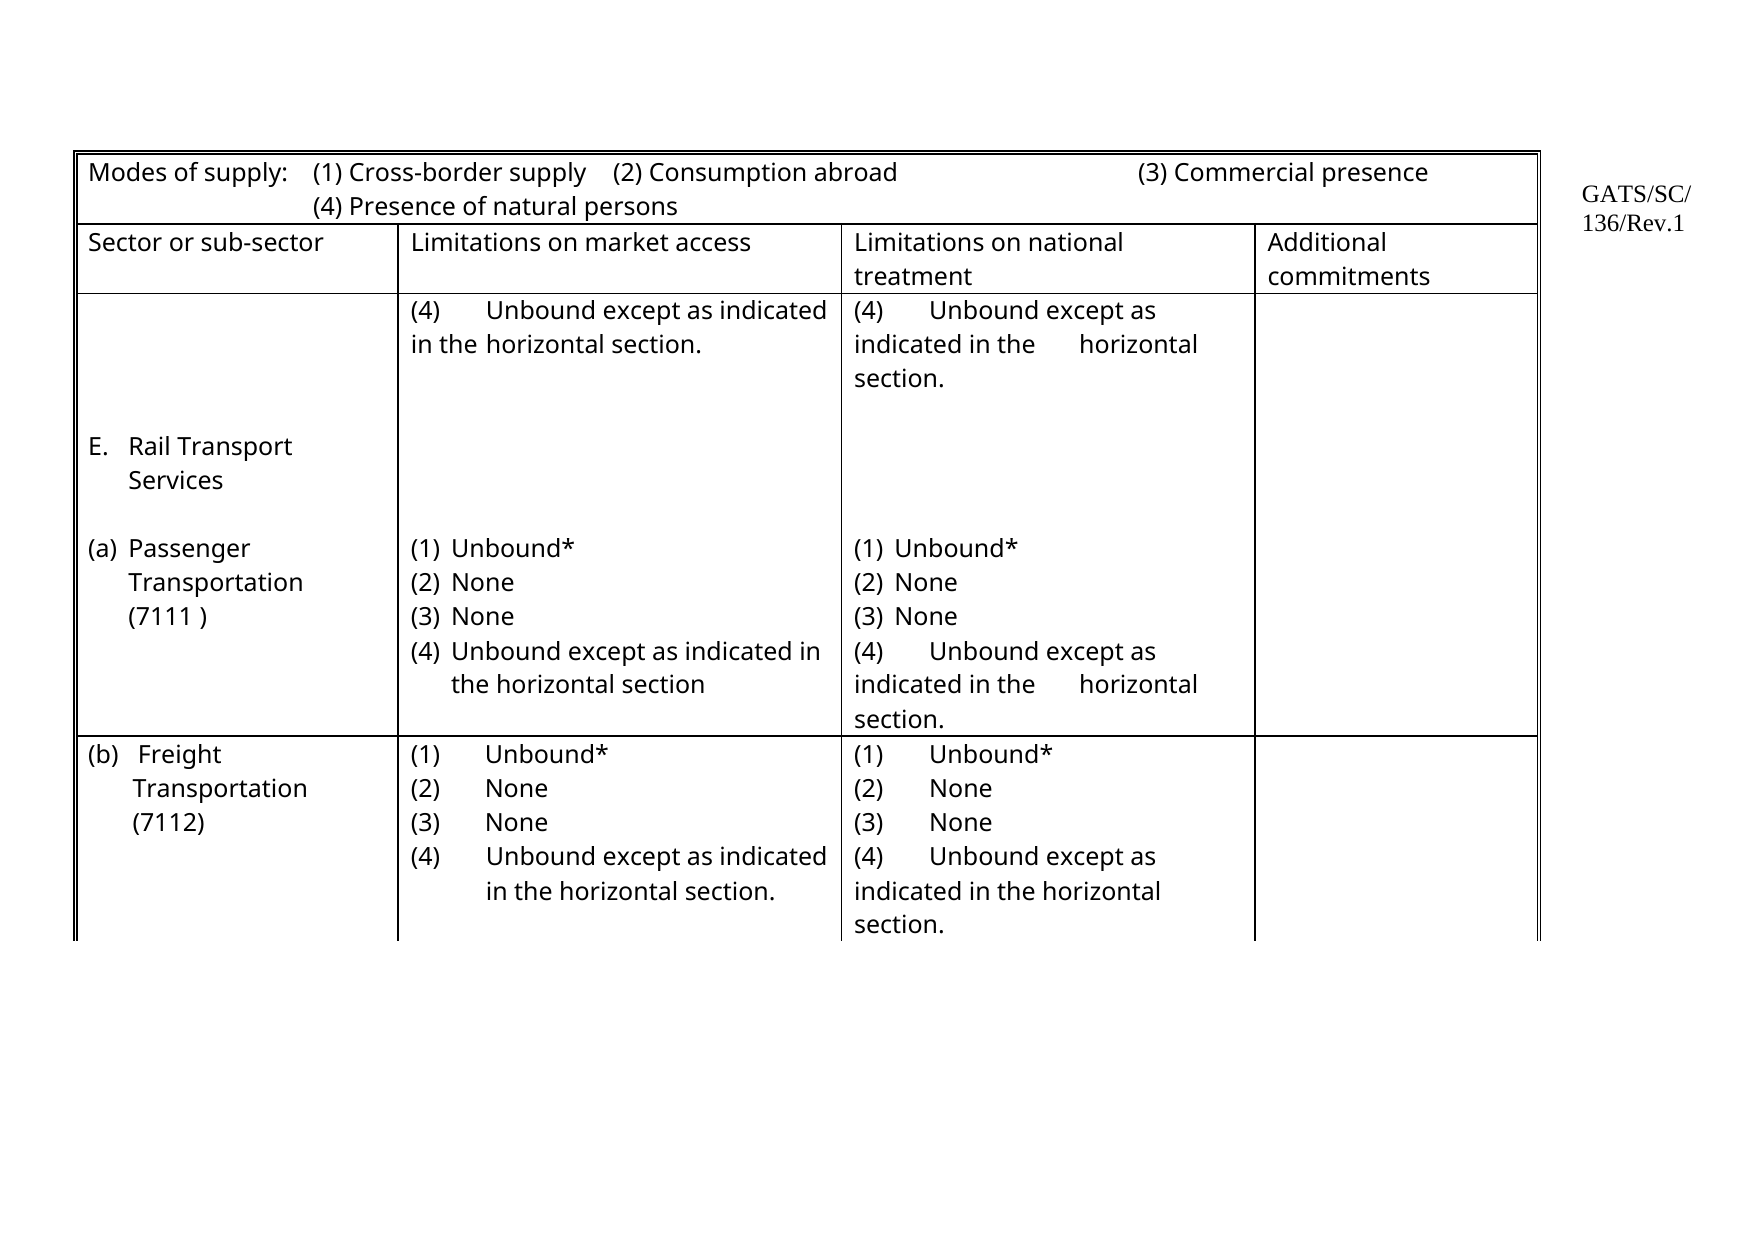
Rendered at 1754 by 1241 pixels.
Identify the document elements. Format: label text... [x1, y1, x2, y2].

table_cell Limitations on market access [399, 225, 841, 292]
table_cell E. Rail Transport Services [78, 429, 397, 531]
table_cell [842, 429, 1254, 531]
table_cell (1) Unbound* (2) None (3) None (4) Unbound except as indicated in the horizontal section [399, 531, 841, 735]
table_cell (4) Unbound except as indicated in the horizontal section. [399, 294, 841, 429]
table_cell (1) Unbound* (2) None (3) None (4) Unbound except as indicated in the horizontal section. [842, 737, 1254, 941]
table_cell Limitations on national treatment [842, 225, 1254, 292]
table_cell [78, 294, 397, 429]
table_cell Additional commitments [1256, 225, 1537, 292]
table_cell [1256, 294, 1537, 429]
table_cell [1256, 737, 1537, 941]
table_cell [1256, 429, 1537, 531]
table_cell Sector or sub-sector [78, 225, 397, 292]
table_header Modes of supply: (1) Cross-border supply (2) Consumption abroad (3) Commercial presence (4) Presence of natural persons [78, 155, 1537, 223]
table_cell (4) Unbound except as indicated in the horizontal section. [842, 294, 1254, 429]
table_cell (1) Unbound* (2) None (3) None (4) Unbound except as indicated in the horizontal section. [842, 531, 1254, 735]
table_cell [1256, 531, 1537, 735]
table_cell (1) Unbound* (2) None (3) None (4) Unbound except as indicated in the horizontal section. [399, 737, 841, 941]
table_cell (a) Passenger Transportation (7111 ) [78, 531, 397, 735]
table_cell [399, 429, 841, 531]
table_cell (b) Freight Transportation (7112) [78, 737, 397, 941]
